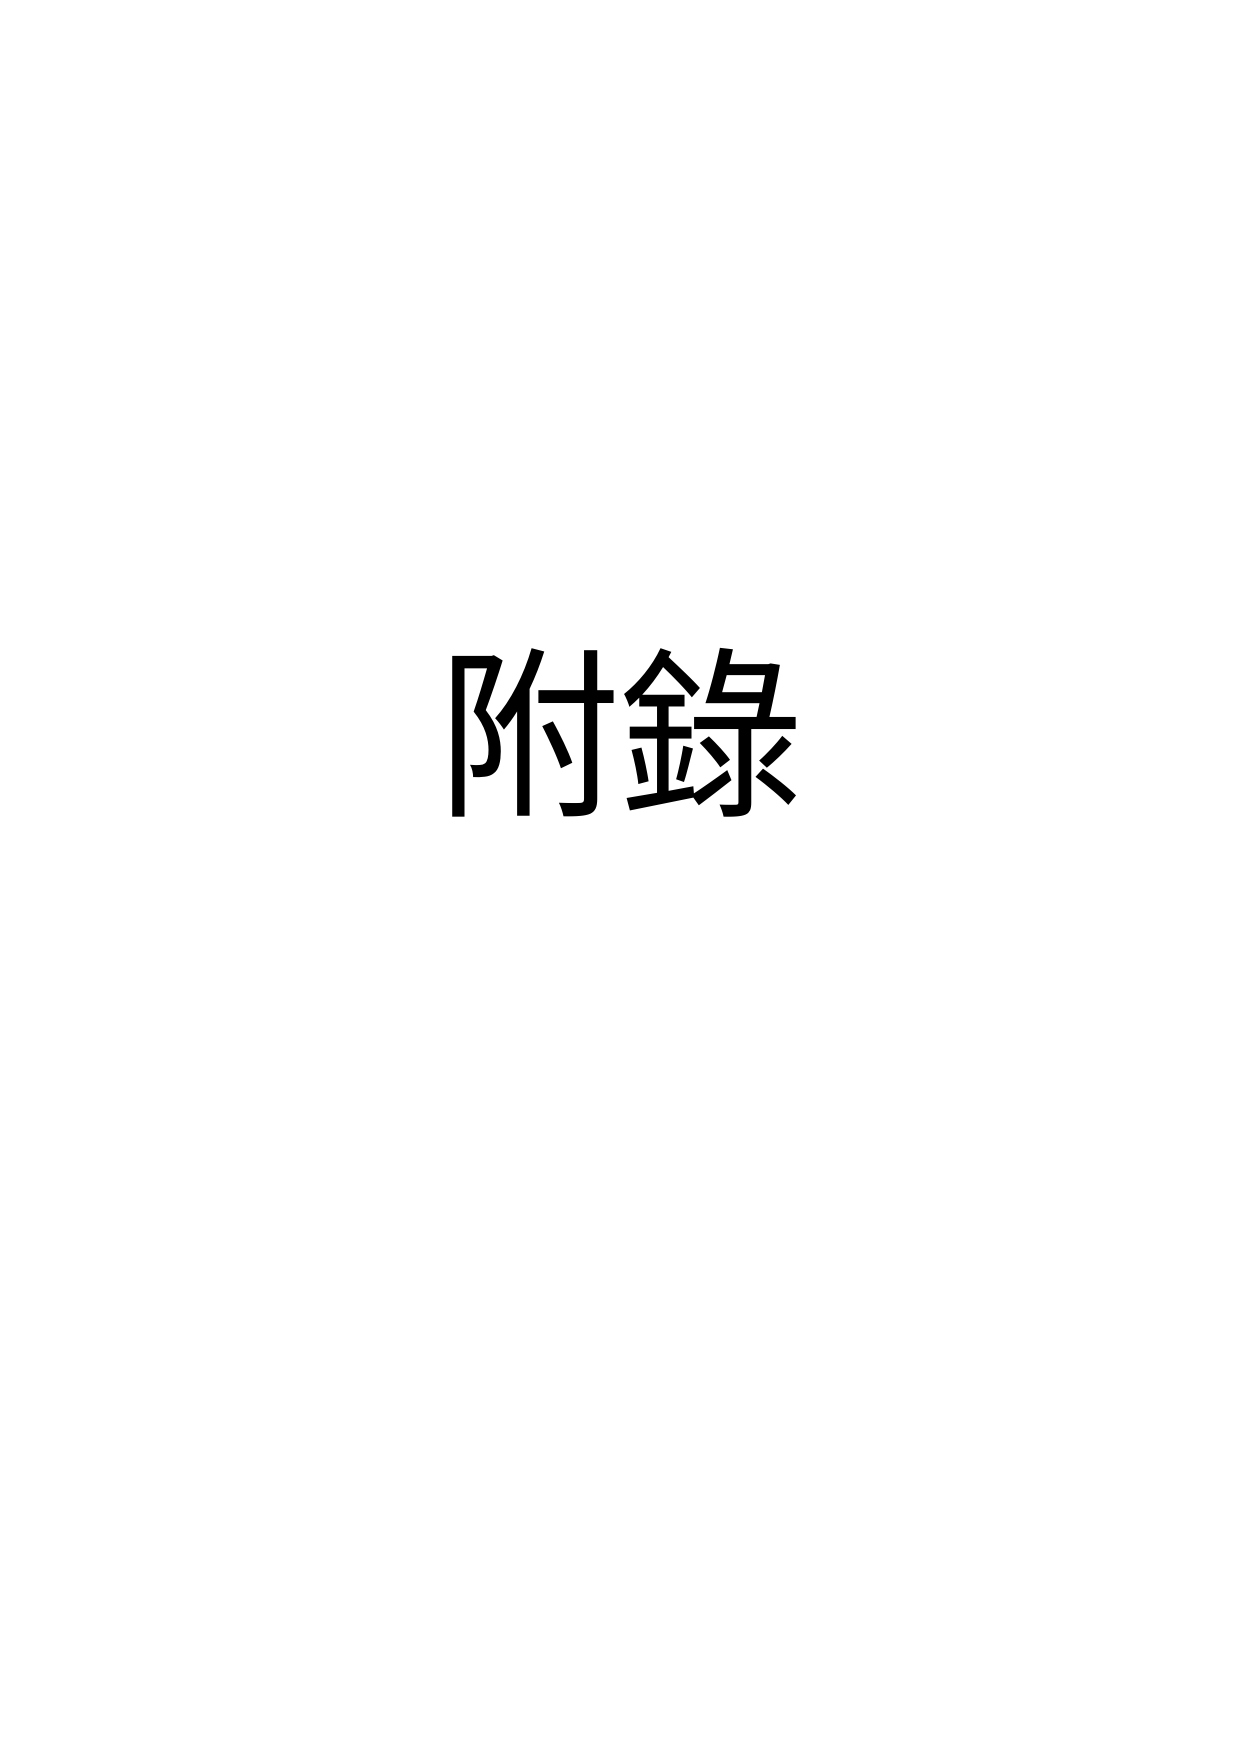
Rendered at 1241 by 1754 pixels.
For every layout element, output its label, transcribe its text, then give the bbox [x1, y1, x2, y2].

text 附錄 [187, 590, 1053, 856]
